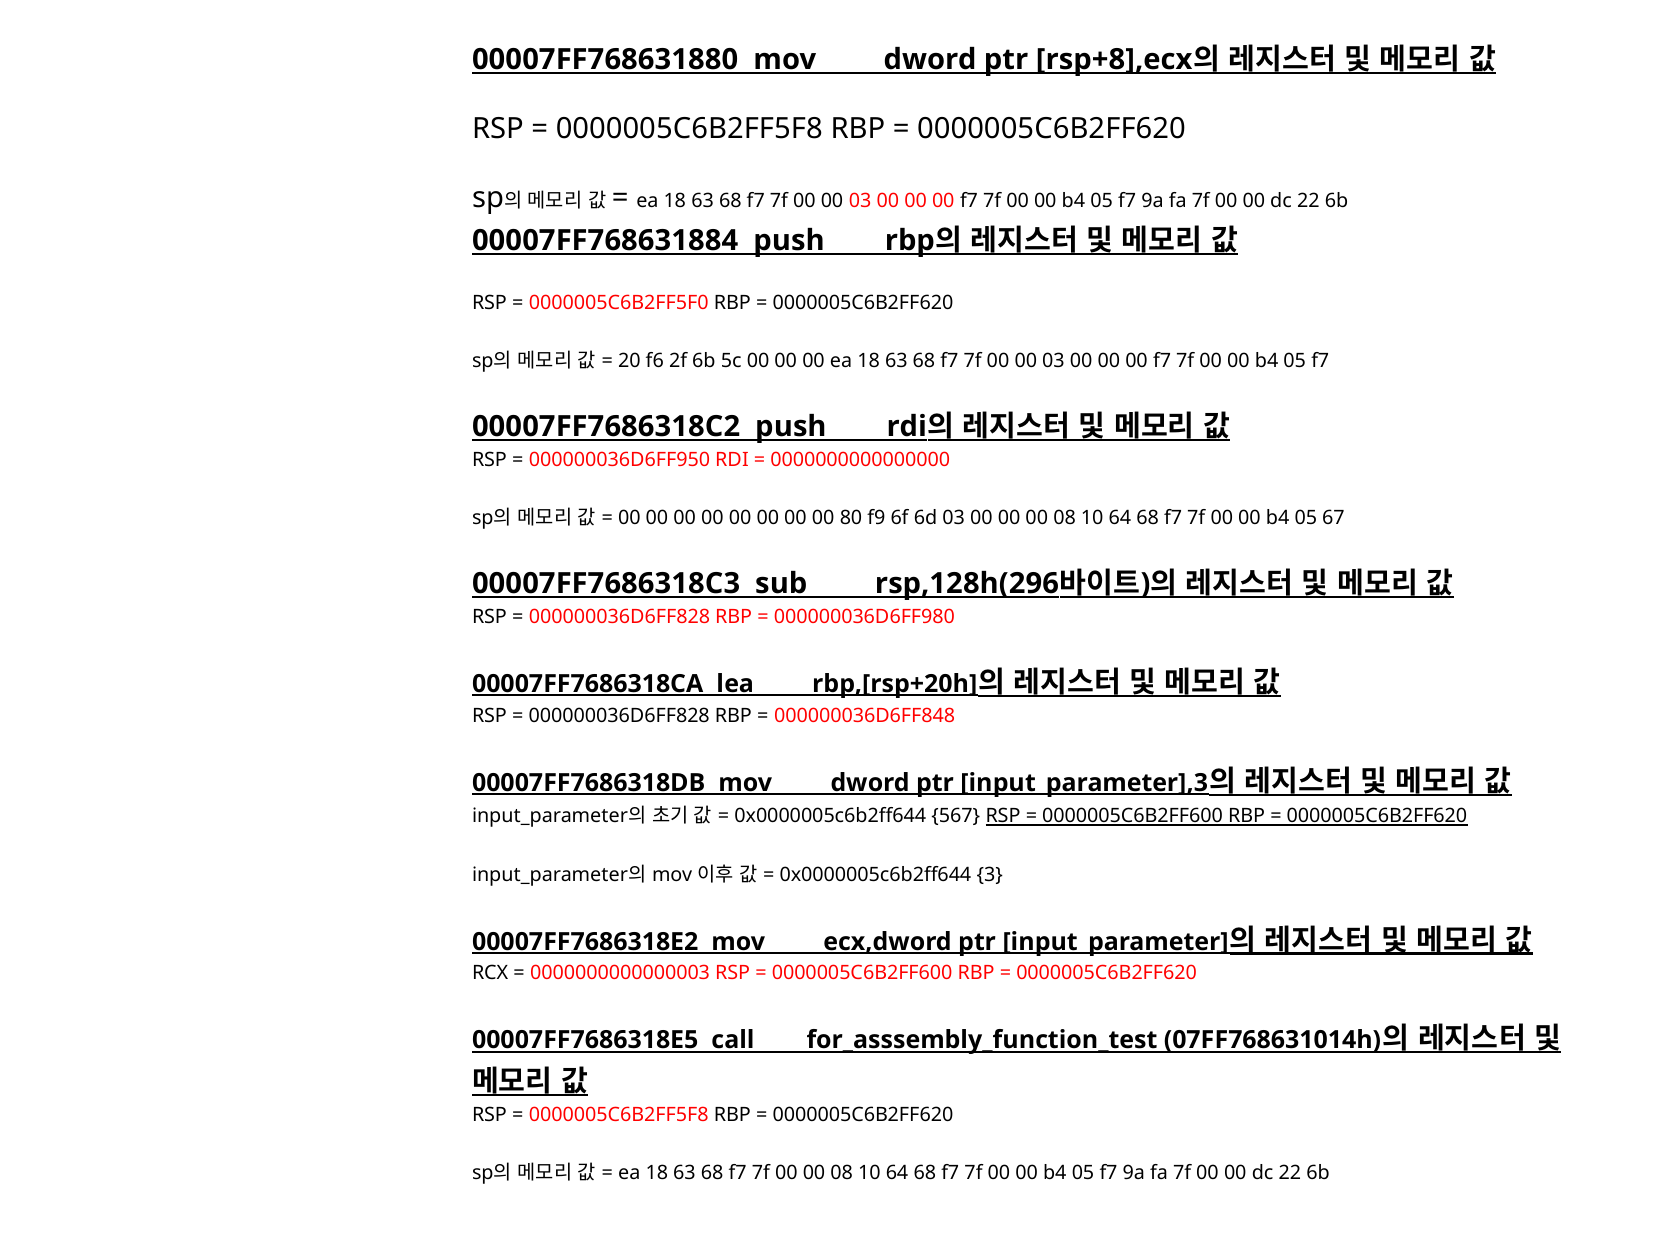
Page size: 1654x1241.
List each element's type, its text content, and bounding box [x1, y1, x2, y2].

list 00007FF768631880 mov dword ptr [rsp+8],ecx의 레지스터 및 메모리 값 RSP = 0000005C6B2FF5F8 RBP = 0000005C6B2FF620 sp의 메모리 값 = ea 18 63 68 f7 7f 00 00 03 00 00 00 f7 7f 00 00 b4 05 f7 9a fa 7f 00 00 dc 22 6b 00007FF768631884 push rbp의 레지스터 및 메모리 값 RSP = 0000005C6B2FF5F0 RBP = 0000005C6B2FF620 sp의 메모리 값 = 20 f6 2f 6b 5c 00 00 00 ea 18 63 68 f7 7f 00 00 03 00 00 00 f7 7f 00 00 b4 05 f7 00007FF7686318C2 push rdi의 레지스터 및 메모리 값 RSP = 000000036D6FF950 RDI = 0000000000000000 sp의 메모리 값 = 00 00 00 00 00 00 00 00 80 f9 6f 6d 03 00 00 00 08 10 64 68 f7 7f 00 00 b4 05 67 00007FF7686318C3 sub rsp,128h(296바이트)의 레지스터 및 메모리 값 RSP = 000000036D6FF828 RBP = 000000036D6FF980 00007FF7686318CA lea rbp,[rsp+20h]의 레지스터 및 메모리 값 RSP = 000000036D6FF828 RBP = 000000036D6FF848 00007FF7686318DB mov dword ptr [input_parameter],3의 레지스터 및 메모리 값 input_parameter의 초기 값 = 0x0000005c6b2ff644 {567} RSP = 0000005C6B2FF600 RBP = 0000005C6B2FF620 input_parameter의 mov 이후 값 = 0x0000005c6b2ff644 {3} 00007FF7686318E2 mov ecx,dword ptr [input_parameter]의 레지스터 및 메모리 값 RCX = 0000000000000003 RSP = 0000005C6B2FF600 RBP = 0000005C6B2FF620 00007FF7686318E5 call for_asssembly_function_test (07FF768631014h)의 레지스터 및 메모리 값 RSP = 0000005C6B2FF5F8 RBP = 0000005C6B2FF620 sp의 메모리 값 = ea 18 63 68 f7 7f 00 00 08 10 64 68 f7 7f 00 00 b4 05 f7 9a fa 7f 00 00 dc 22 6b [472, 35, 1618, 1241]
